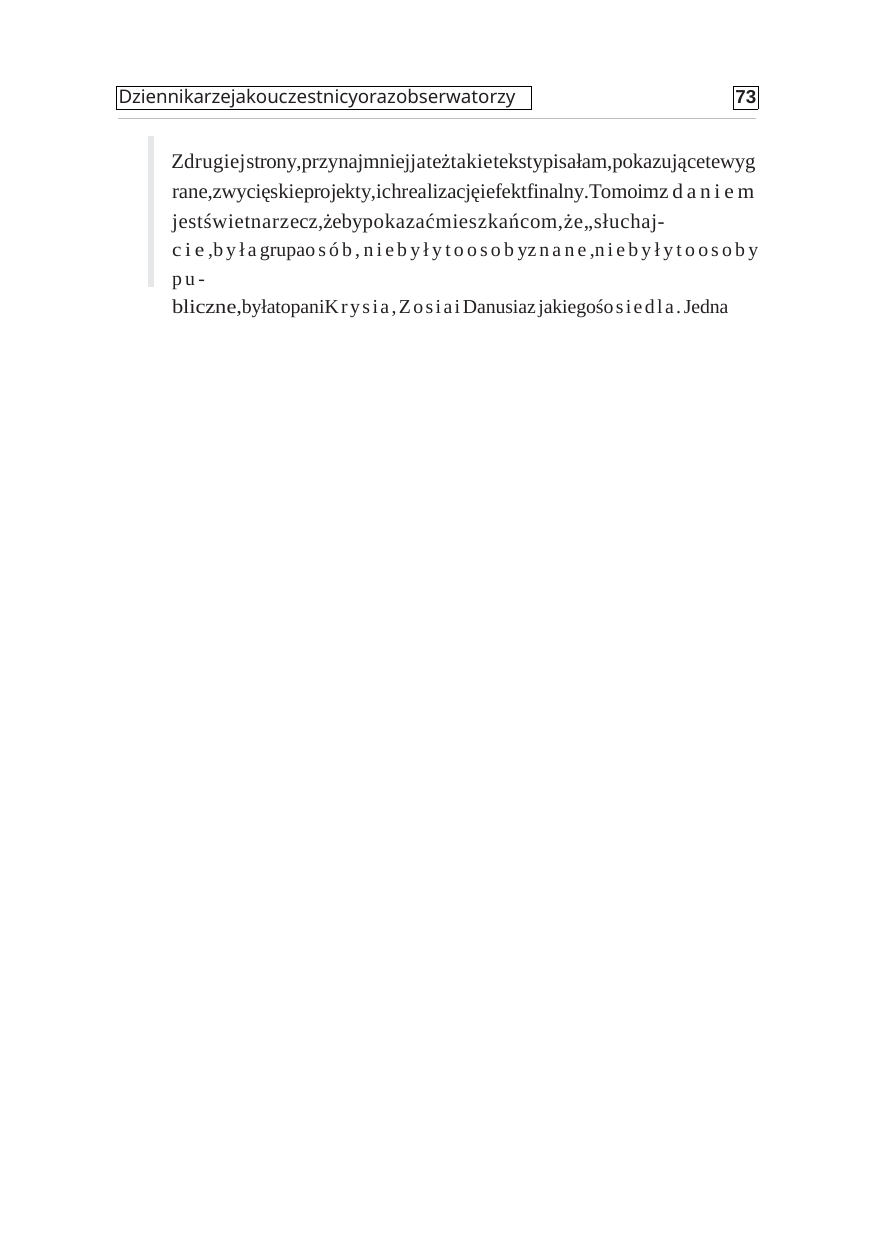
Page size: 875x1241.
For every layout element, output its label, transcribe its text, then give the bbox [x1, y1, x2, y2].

text Zdrugiejstrony,przynajmniejjateżtakietekstypisałam,pokazującetewygrane,zwycięskieprojekty,ichrealizacjęiefektfinalny.Tomoimzdaniemjestświetnarzecz,żebypokazaćmieszkańcom,że„słuchaj-cie,byłagrupaosób,niebyłytoosobyznane,niebyłytoosobypu-bliczne,byłatopaniKrysia,ZosiaiDanusiazjakiegośosiedla.Jedna [171, 149, 761, 318]
